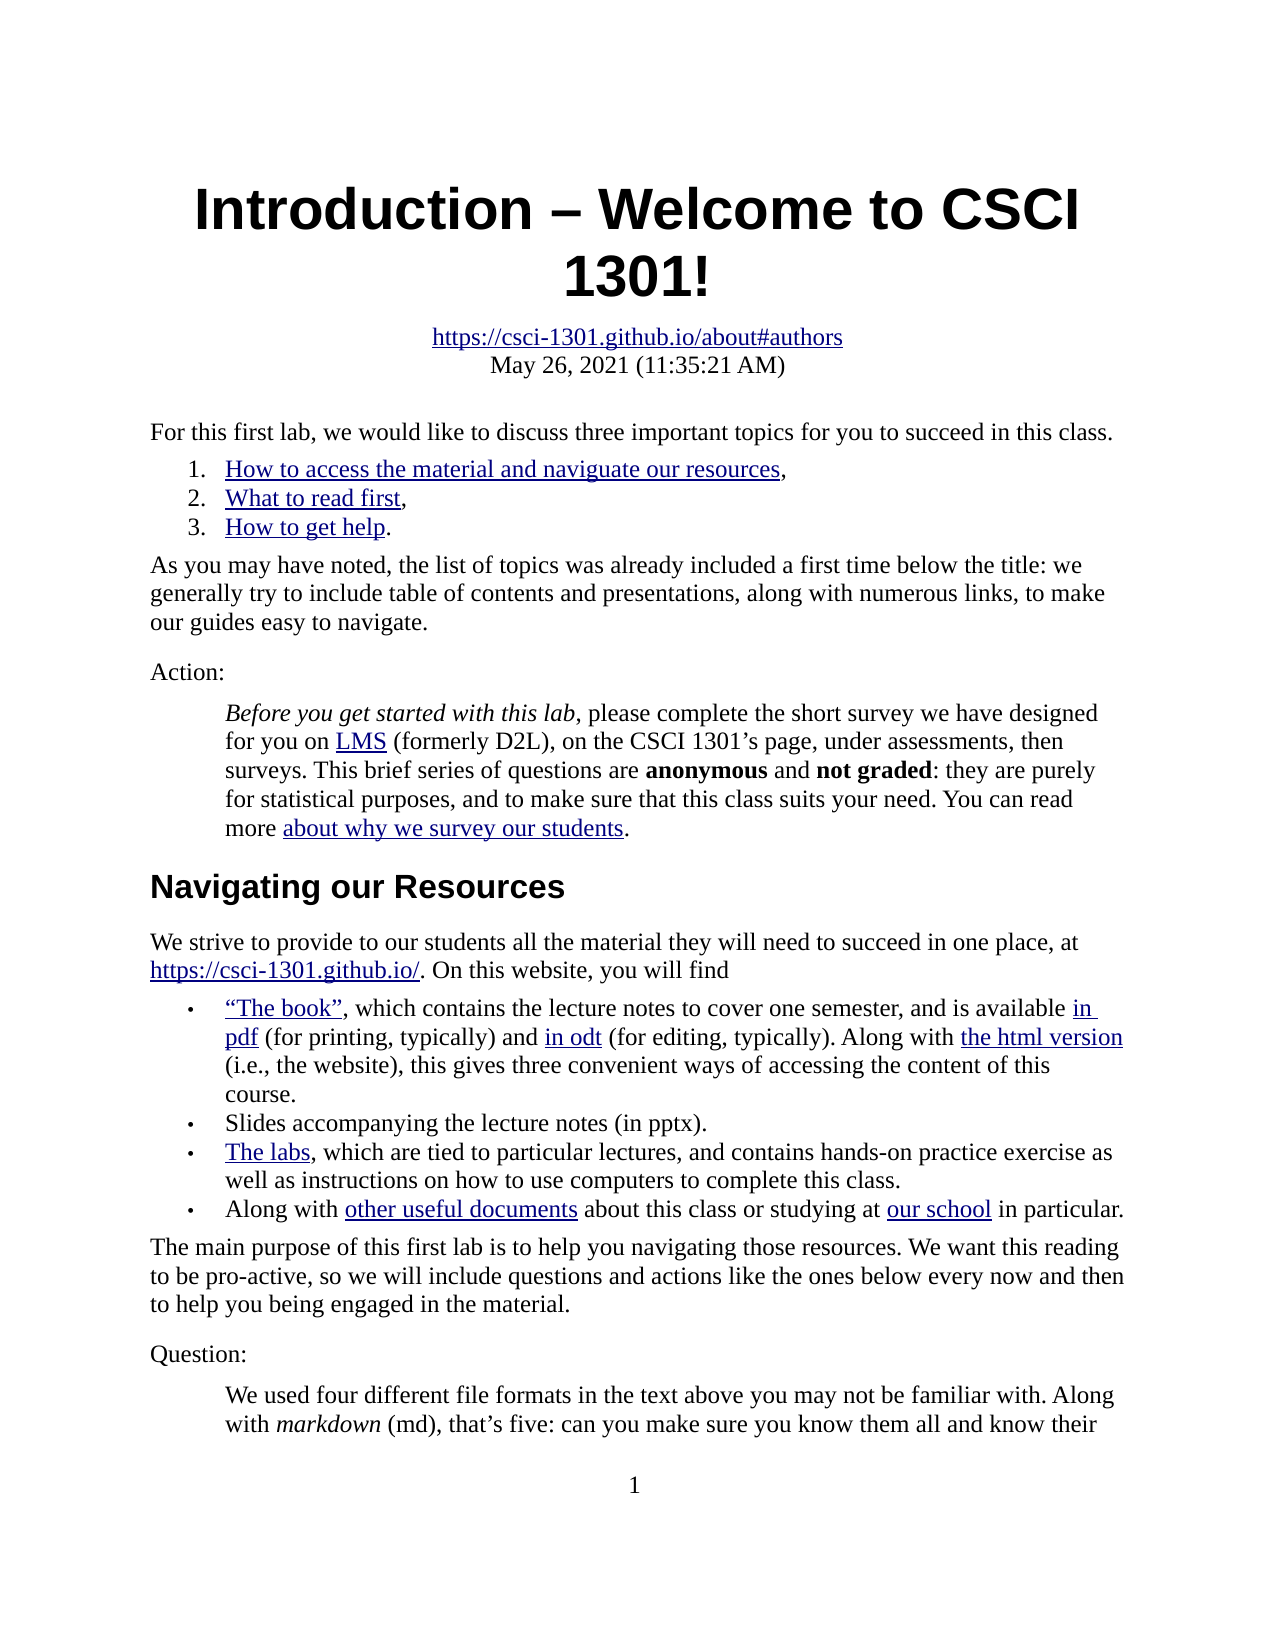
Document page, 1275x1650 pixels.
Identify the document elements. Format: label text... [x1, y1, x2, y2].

text The main purpose of this first lab is to help you navigating those resources. We want this reading to be pro-active, so we will include questions and actions like the ones below every now and then to help you being engaged in the material. [150, 1232, 1125, 1318]
text We used four different file formats in the text above you may not be familiar with. Along with markdown (md), that’s five: can you make sure you know them all and know their [225, 1380, 1125, 1437]
text Action: [150, 657, 1125, 686]
list How to get help. [187, 512, 1125, 541]
list Slides accompanying the lecture notes (in pptx). [187, 1108, 1125, 1137]
text Before you get started with this lab, please complete the short survey we have designed for you on LMS (formerly D2L), on the CSCI 1301’s page, under assessments, then surveys. This brief series of questions are anonymous and not graded: they are purely for statistical purposes, and to make sure that this class suits your need. You can read more about why we survey our students. [225, 698, 1125, 841]
list Along with other useful documents about this class or studying at our school in particular. [187, 1194, 1125, 1223]
list “The book”, which contains the lecture notes to cover one semester, and is available in pdf (for printing, typically) and in odt (for editing, typically). Along with the html version (i.e., the website), this gives three convenient ways of accessing the content of this course. [187, 993, 1125, 1108]
list The labs, which are tied to particular lectures, and contains hands-on practice exercise as well as instructions on how to use computers to complete this class. [187, 1137, 1125, 1194]
subtitle Navigating our Resources [150, 866, 1125, 905]
text https://csci-1301.github.io/about#authors [150, 322, 1125, 350]
list What to read first, [187, 483, 1125, 512]
text For this first lab, we would like to discuss three important topics for you to succeed in this class. [150, 417, 1125, 446]
title Introduction – Welcome to CSCI 1301! [150, 175, 1125, 309]
list How to access the material and naviguate our resources, [187, 454, 1125, 483]
text As you may have noted, the list of topics was already included a first time below the title: we generally try to include table of contents and presentations, along with numerous links, to make our guides easy to navigate. [150, 550, 1125, 636]
text Question: [150, 1339, 1125, 1368]
text We strive to provide to our students all the material they will need to succeed in one place, at https://csci-1301.github.io/. On this website, you will find [150, 927, 1125, 984]
text May 26, 2021 (11:35:21 AM) [150, 350, 1125, 379]
